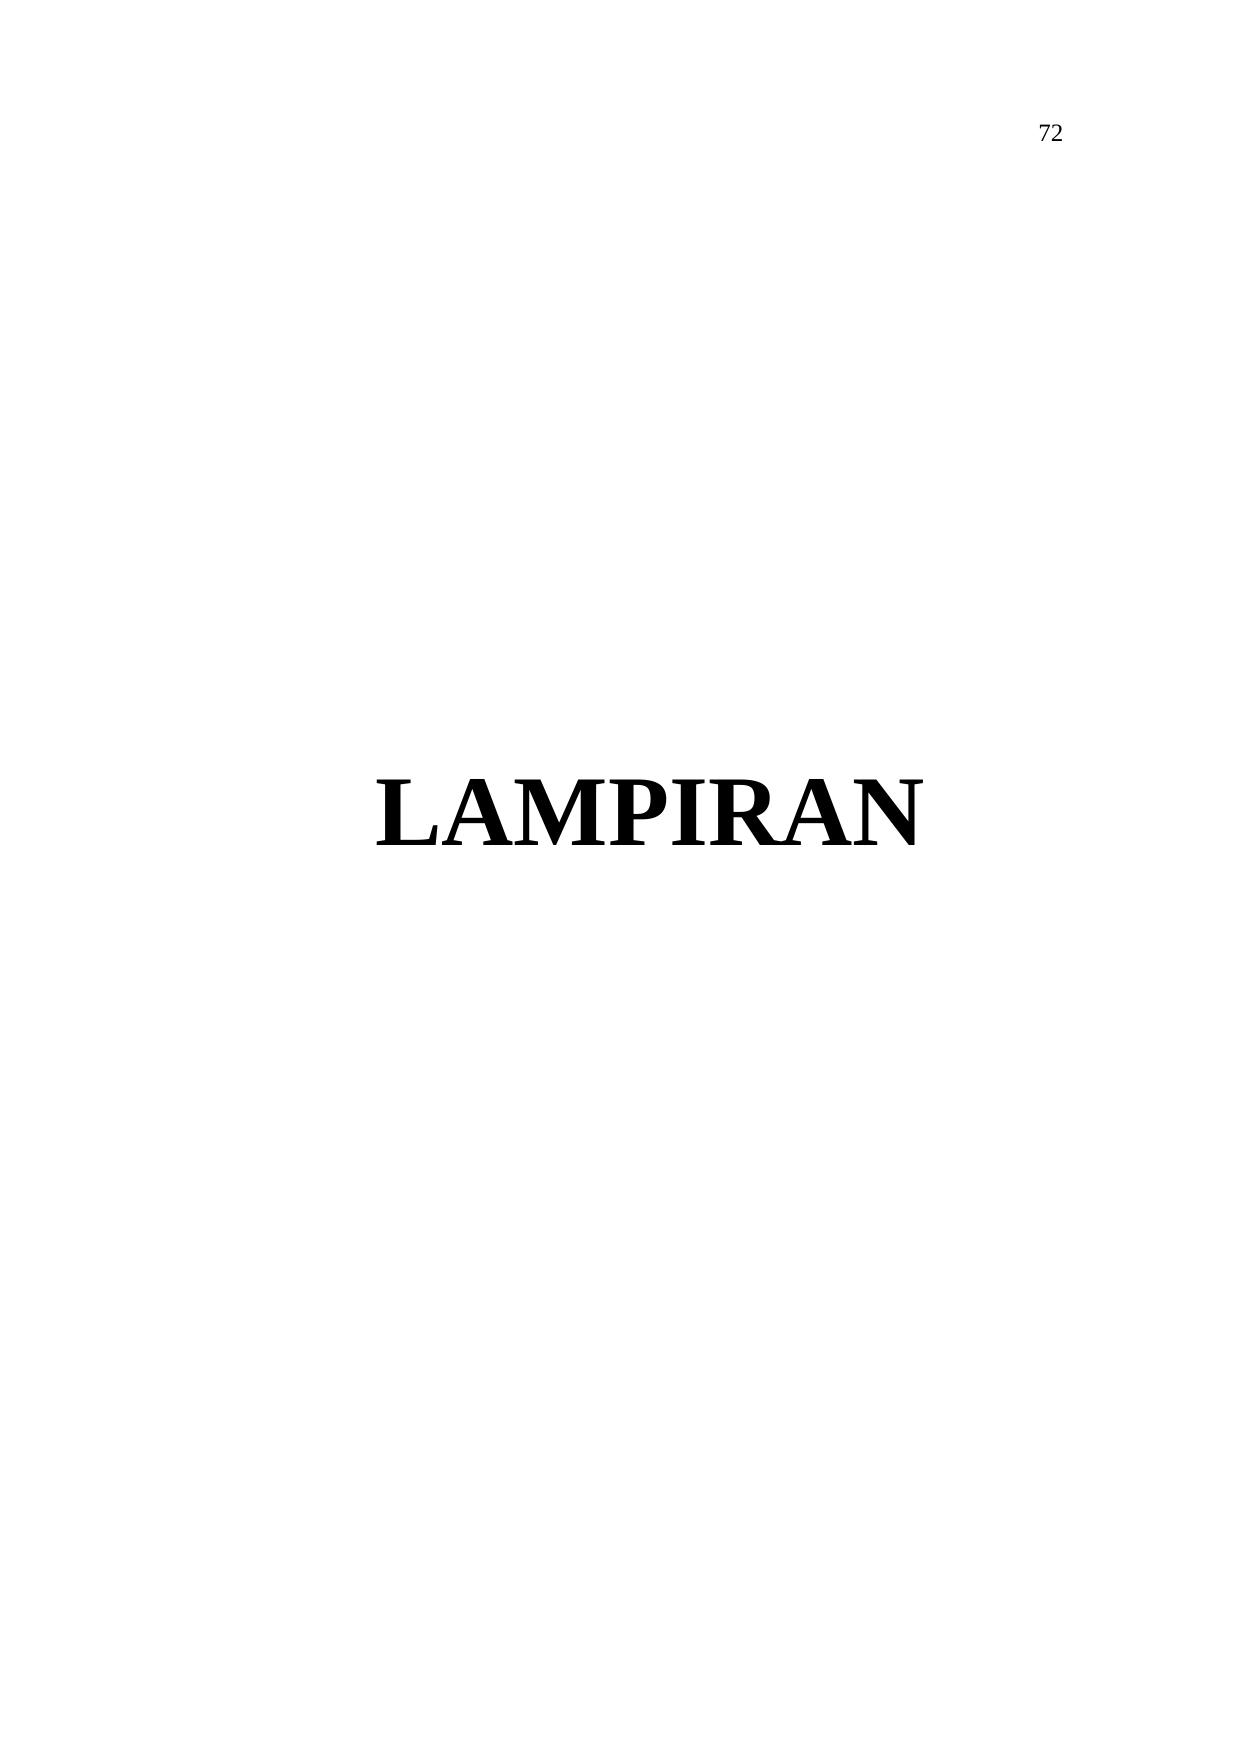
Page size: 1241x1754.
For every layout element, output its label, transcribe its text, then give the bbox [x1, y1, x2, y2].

subtitle ­LAMPIRAN [236, 752, 1063, 867]
